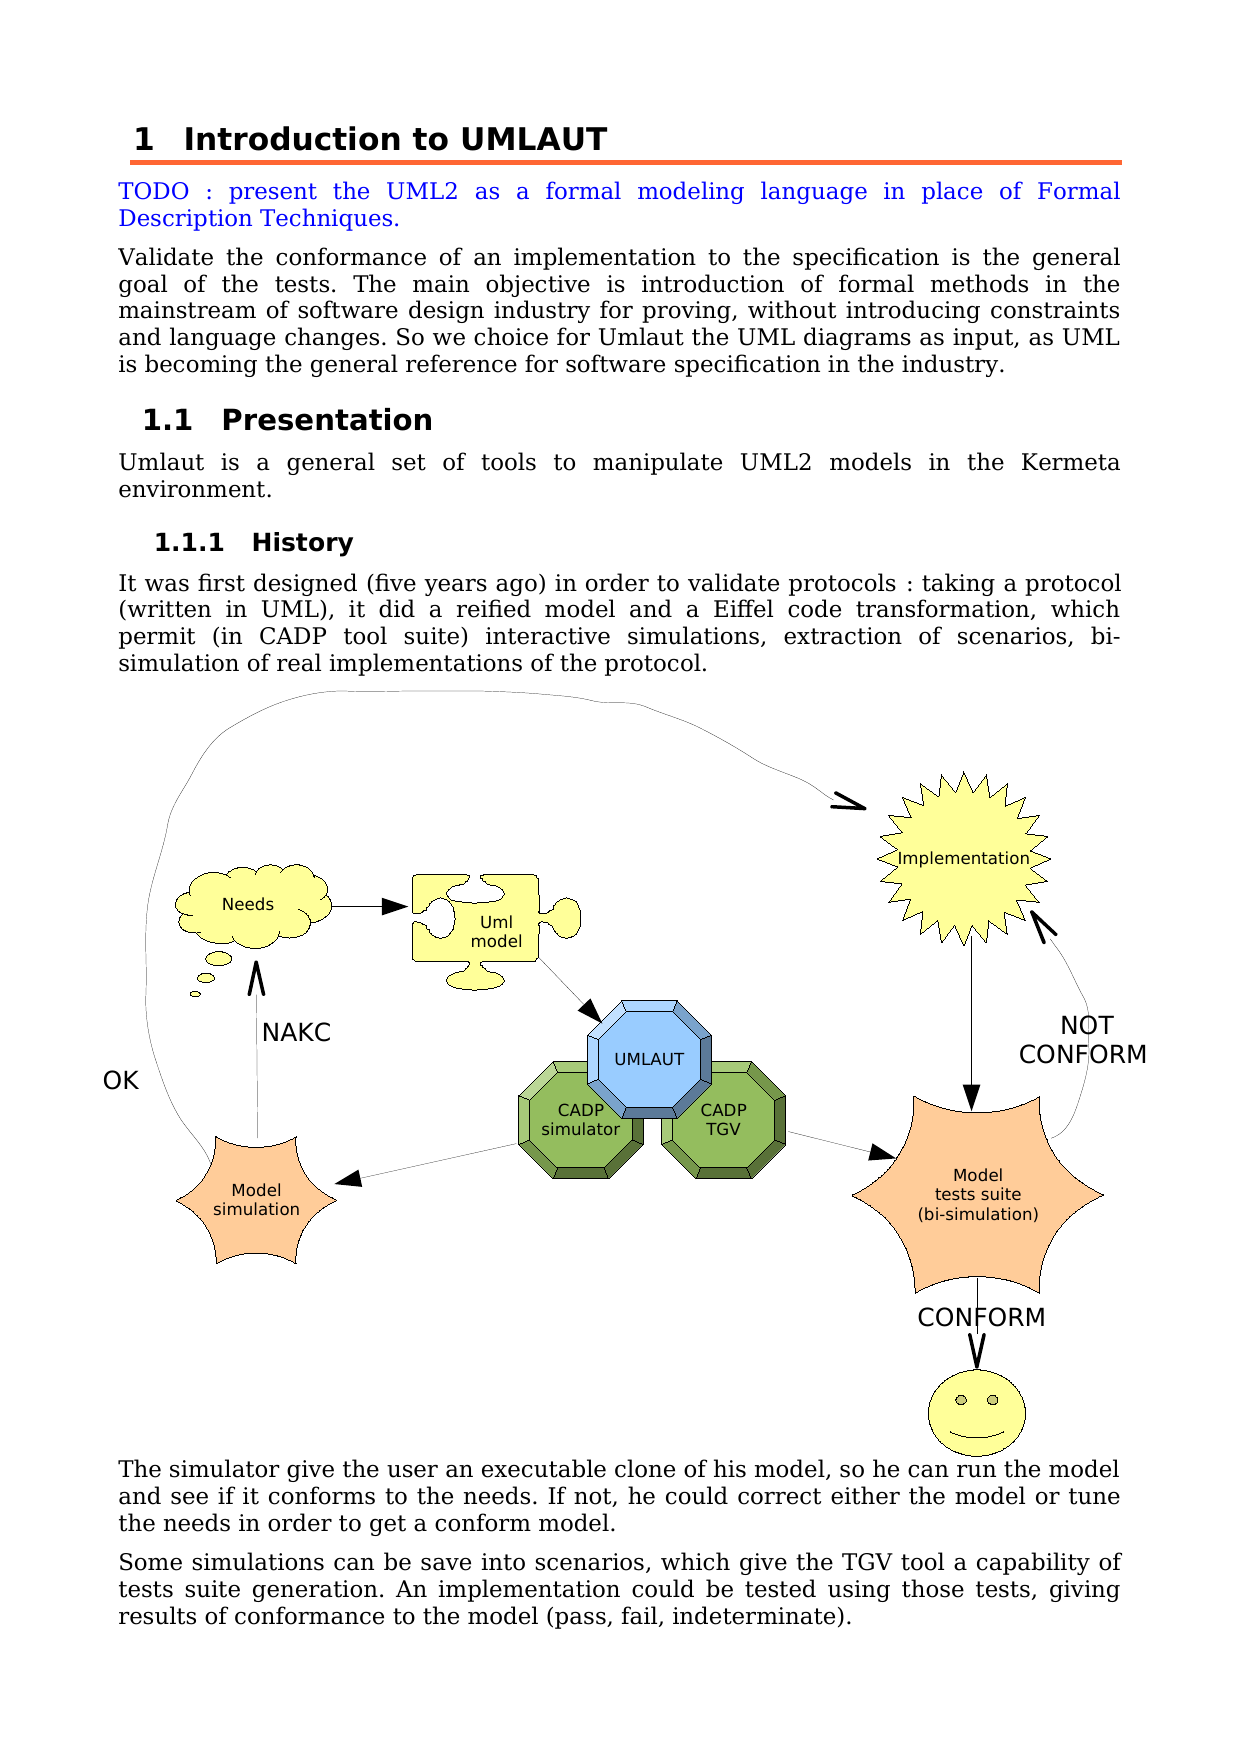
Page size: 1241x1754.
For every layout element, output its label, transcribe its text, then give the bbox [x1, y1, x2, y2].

subtitle History [153, 528, 1122, 557]
text It was first designed (five years ago) in order to validate protocols : taking a protocol (written in UML), it did a reified model and a Eiffel code transformation, which permit (in CADP tool suite) interactive simulations, extraction of scenarios, bi-simulation of real implementations of the protocol. [118, 570, 1122, 677]
text TODO : present the UML2 as a formal modeling language in place of Formal Description Techniques. [118, 178, 1122, 231]
text Some simulations can be save into scenarios, which give the TGV tool a capability of tests suite generation. An implementation could be tested using those tests, giving results of conformance to the model (pass, fail, indeterminate). [118, 1549, 1122, 1629]
text Validate the conformance of an implementation to the specification is the general goal of the tests. The main objective is introduction of formal methods in the mainstream of software design industry for proving, without introducing constraints and language changes. So we choice for Umlaut the UML diagrams as input, as UML is becoming the general reference for software specification in the industry. [118, 244, 1122, 378]
subtitle Introduction to UMLAUT [130, 118, 1122, 160]
subtitle Presentation [142, 403, 1122, 437]
text Umlaut is a general set of tools to manipulate UML2 models in the Kermeta environment. [118, 449, 1122, 503]
text The simulator give the user an executable clone of his model, so he can run the model and see if it conforms to the needs. If not, he could correct either the model or tune the needs in order to get a conform model. [118, 689, 1122, 1537]
